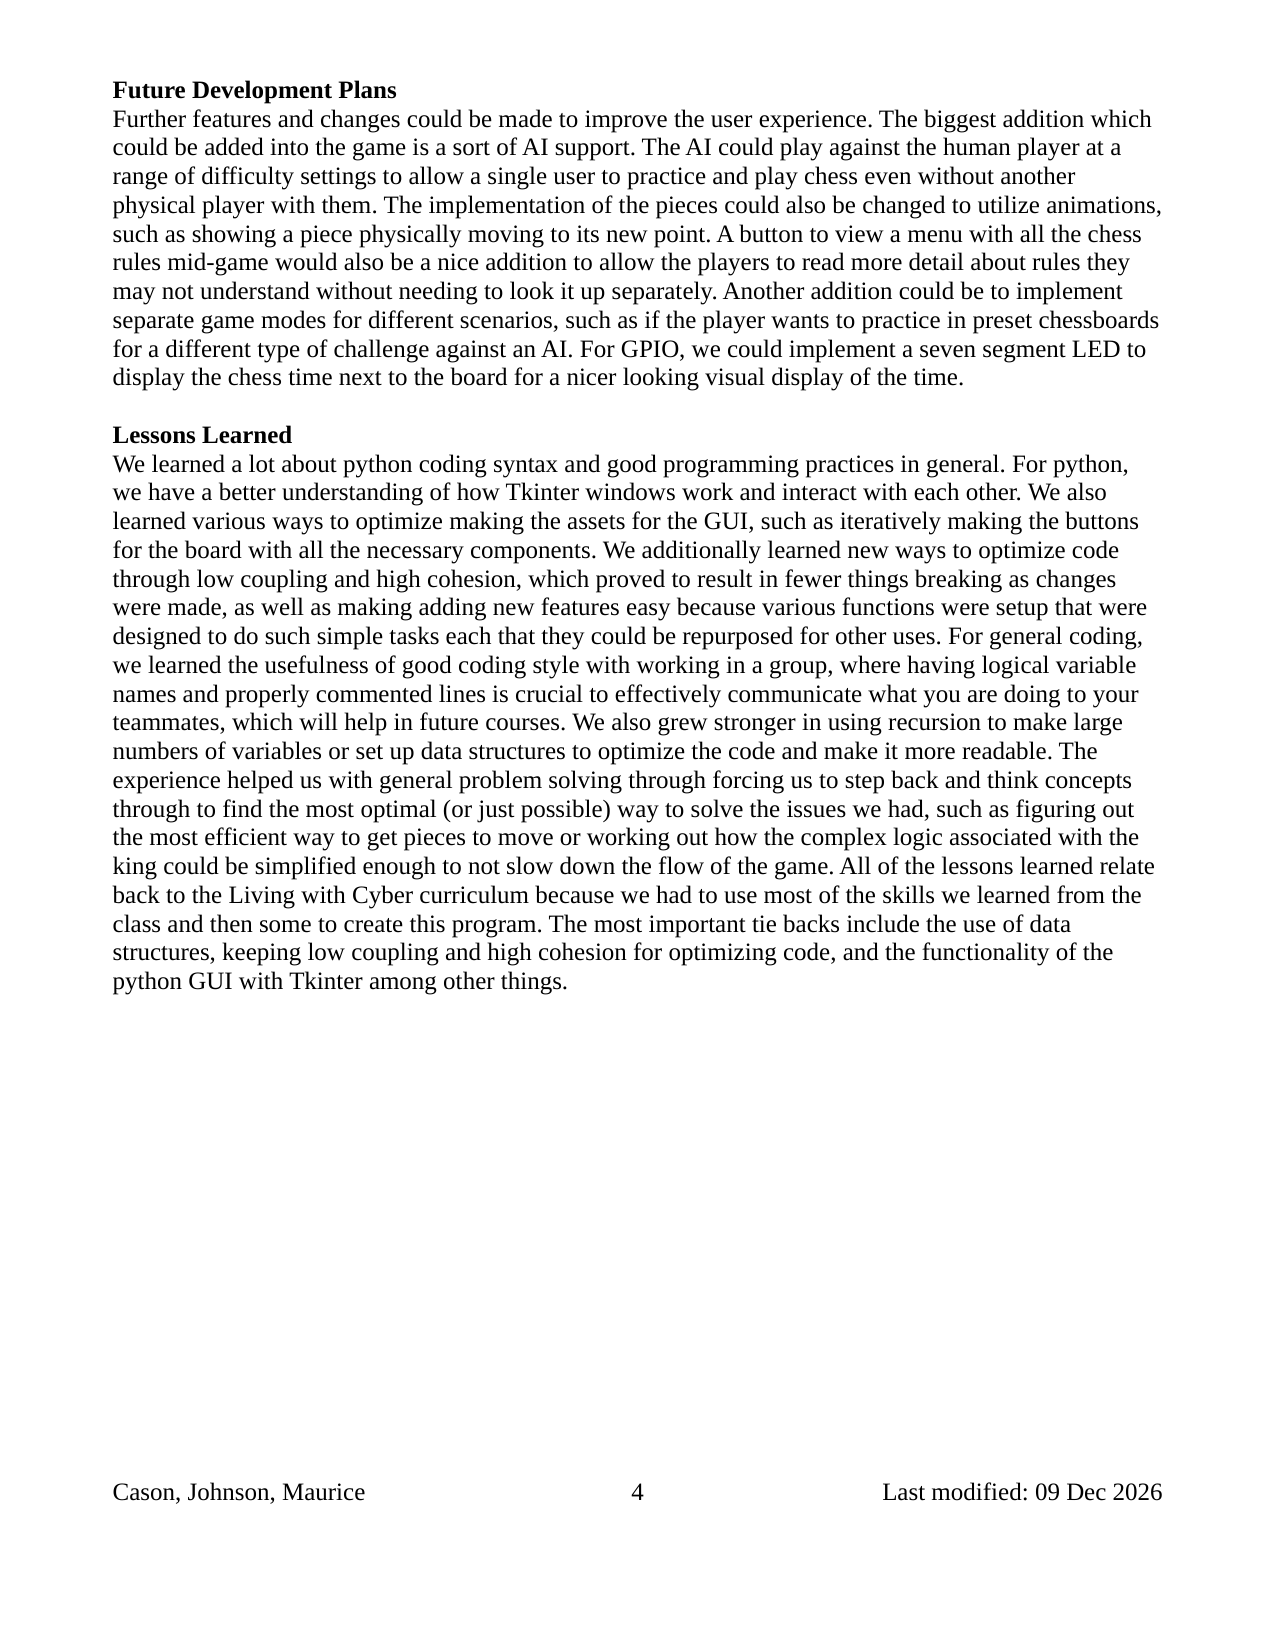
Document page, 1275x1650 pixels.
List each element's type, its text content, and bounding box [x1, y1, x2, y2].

text We learned a lot about python coding syntax and good programming practices in general. For python, we have a better understanding of how Tkinter windows work and interact with each other. We also learned various ways to optimize making the assets for the GUI, such as iteratively making the buttons for the board with all the necessary components. We additionally learned new ways to optimize code through low coupling and high cohesion, which proved to result in fewer things breaking as changes were made, as well as making adding new features easy because various functions were setup that were designed to do such simple tasks each that they could be repurposed for other uses. For general coding, we learned the usefulness of good coding style with working in a group, where having logical variable names and properly commented lines is crucial to effectively communicate what you are doing to your teammates, which will help in future courses. We also grew stronger in using recursion to make large numbers of variables or set up data structures to optimize the code and make it more readable. The experience helped us with general problem solving through forcing us to step back and think concepts through to find the most optimal (or just possible) way to solve the issues we had, such as figuring out the most efficient way to get pieces to move or working out how the complex logic associated with the king could be simplified enough to not slow down the flow of the game. All of the lessons learned relate back to the Living with Cyber curriculum because we had to use most of the skills we learned from the class and then some to create this program. The most important tie backs include the use of data structures, keeping low coupling and high cohesion for optimizing code, and the functionality of the python GUI with Tkinter among other things. [112, 449, 1162, 995]
text Further features and changes could be made to improve the user experience. The biggest addition which could be added into the game is a sort of AI support. The AI could play against the human player at a range of difficulty settings to allow a single user to practice and play chess even without another physical player with them. The implementation of the pieces could also be changed to utilize animations, such as showing a piece physically moving to its new point. A button to view a menu with all the chess rules mid-game would also be a nice addition to allow the players to read more detail about rules they may not understand without needing to look it up separately. Another addition could be to implement separate game modes for different scenarios, such as if the player wants to practice in preset chessboards for a different type of challenge against an AI. For GPIO, we could implement a seven segment LED to display the chess time next to the board for a nicer looking visual display of the time. [112, 104, 1162, 391]
text Lessons Learned [112, 420, 1162, 449]
text Future Development Plans [112, 75, 1162, 104]
